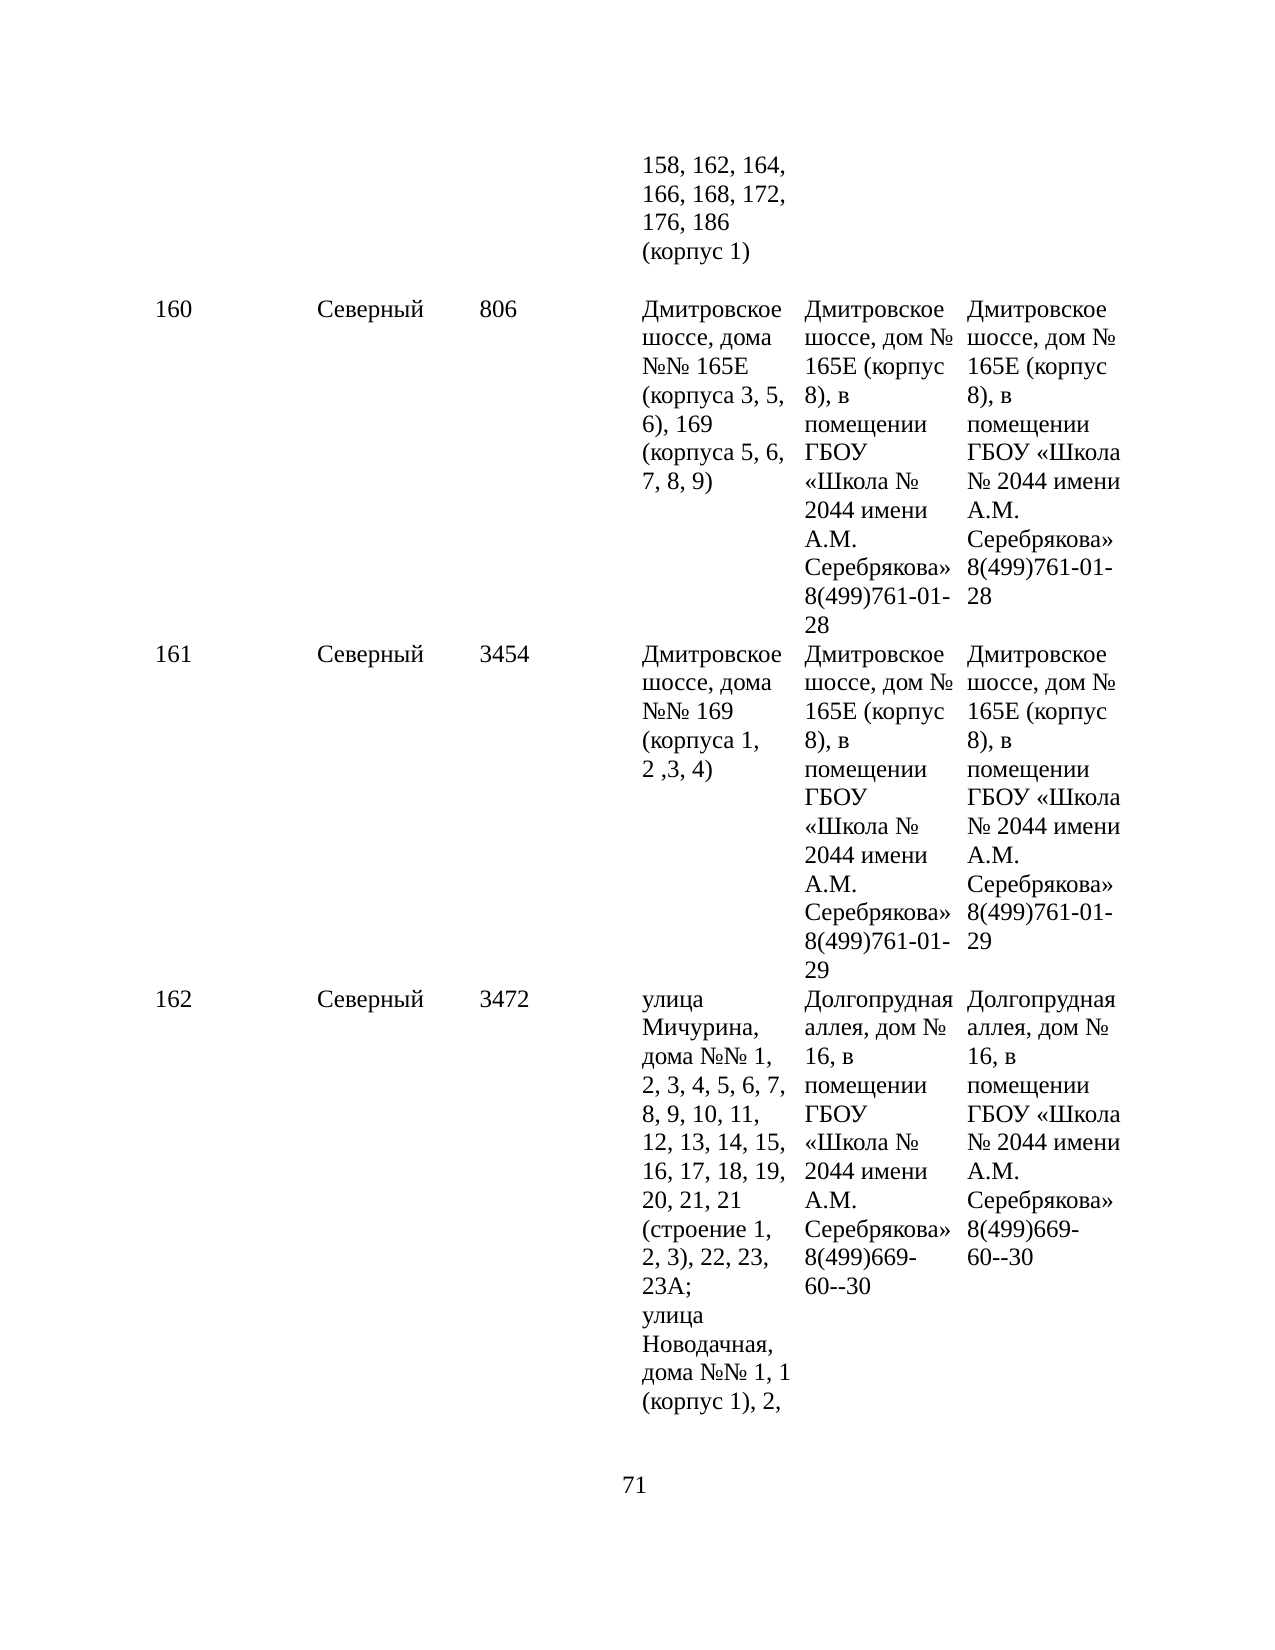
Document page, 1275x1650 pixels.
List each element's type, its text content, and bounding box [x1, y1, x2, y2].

table_cell [963, 150, 1125, 294]
table_cell Дмитровское шоссе, дом № 165Е (корпус 8), в помещении ГБОУ «Школа № 2044 имени А.М. Серебрякова» 8(499)761-01-28 [963, 294, 1125, 639]
table_cell [313, 150, 475, 294]
table_cell 806 [475, 294, 637, 639]
table_cell Дмитровское шоссе, дома №№ 165Е (корпуса 3, 5, 6), 169 (корпуса 5, 6, 7, 8, 9) [638, 294, 800, 639]
table_cell Долгопрудная аллея, дом № 16, в помещении ГБОУ «Школа № 2044 имени А.М. Серебрякова» 8(499)669-60--30 [963, 984, 1125, 1415]
table_cell Северный [313, 294, 475, 639]
table_cell 158, 162, 164, 166, 168, 172, 176, 186 (корпус 1) [638, 150, 800, 294]
table_cell 161 [150, 639, 312, 984]
table_cell [800, 150, 962, 294]
table_cell Дмитровское шоссе, дом № 165Е (корпус 8), в помещении ГБОУ «Школа № 2044 имени А.М. Серебрякова» 8(499)761-01-29 [800, 639, 962, 984]
table_cell Северный [313, 639, 475, 984]
table_cell Долгопрудная аллея, дом № 16, в помещении ГБОУ «Школа № 2044 имени А.М. Серебрякова» 8(499)669-60--30 [800, 984, 962, 1415]
table_cell Дмитровское шоссе, дом № 165Е (корпус 8), в помещении ГБОУ «Школа № 2044 имени А.М. Серебрякова» 8(499)761-01-29 [963, 639, 1125, 984]
table_cell Дмитровское шоссе, дом № 165Е (корпус 8), в помещении ГБОУ «Школа № 2044 имени А.М. Серебрякова» 8(499)761-01-28 [800, 294, 962, 639]
table_cell [475, 150, 637, 294]
table_cell 162 [150, 984, 312, 1415]
table_cell улица Мичурина, дома №№ 1, 2, 3, 4, 5, 6, 7, 8, 9, 10, 11, 12, 13, 14, 15, 16, 17, 18, 19, 20, 21, 21 (строение 1, 2, 3), 22, 23, 23А; улица Новодачная, дома №№ 1, 1 (корпус 1), 2, [638, 984, 800, 1415]
table_cell Северный [313, 984, 475, 1415]
table_cell 3472 [475, 984, 637, 1415]
table_cell [150, 150, 312, 294]
table_cell 3454 [475, 639, 637, 984]
table_cell Дмитровское шоссе, дома №№ 169 (корпуса 1, 2 ,3, 4) [638, 639, 800, 984]
table_cell 160 [150, 294, 312, 639]
